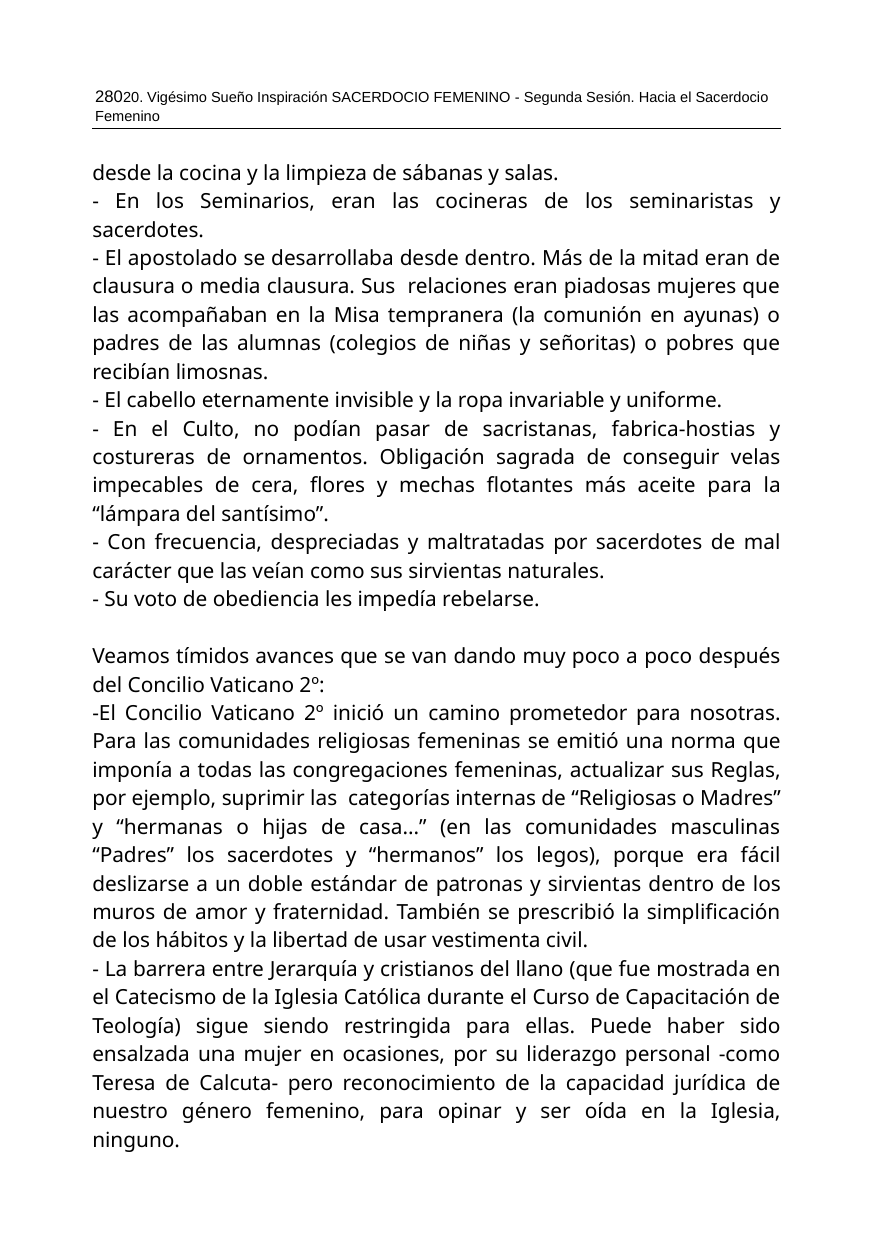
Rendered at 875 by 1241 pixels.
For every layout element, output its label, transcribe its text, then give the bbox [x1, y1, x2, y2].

text -El Concilio Vaticano 2º inició un camino prometedor para nosotras. Para las comunidades religiosas femeninas se emitió una norma que imponía a todas las congregaciones femeninas, actualizar sus Reglas, por ejemplo, suprimir las categorías internas de “Religiosas o Madres” y “hermanas o hijas de casa...” (en las comunidades masculinas “Padres” los sacerdotes y “hermanos” los legos), porque era fácil deslizarse a un doble estándar de patronas y sirvientas dentro de los muros de amor y fraternidad. También se prescribió la simplificación de los hábitos y la libertad de usar vestimenta civil. [92, 698, 781, 954]
text desde la cocina y la limpieza de sábanas y salas. [92, 158, 781, 186]
text - La barrera entre Jerarquía y cristianos del llano (que fue mostrada en el Catecismo de la Iglesia Católica durante el Curso de Capacitación de Teología) sigue siendo restringida para ellas. Puede haber sido ensalzada una mujer en ocasiones, por su liderazgo personal -como Teresa de Calcuta- pero reconocimiento de la capacidad jurídica de nuestro género femenino, para opinar y ser oída en la Iglesia, ninguno. [92, 954, 781, 1153]
text - Su voto de obediencia les impedía rebelarse. [92, 584, 781, 613]
text - En los Seminarios, eran las cocineras de los seminaristas y sacerdotes. [92, 186, 781, 243]
text - Con frecuencia, despreciadas y maltratadas por sacerdotes de mal carácter que las veían como sus sirvientas naturales. [92, 527, 781, 584]
text Veamos tímidos avances que se van dando muy poco a poco después del Concilio Vaticano 2º: [92, 641, 781, 698]
text - En el Culto, no podían pasar de sacristanas, fabrica-hostias y costureras de ornamentos. Obligación sagrada de conseguir velas impecables de cera, flores y mechas flotantes más aceite para la “lámpara del santísimo”. [92, 414, 781, 527]
text - El cabello eternamente invisible y la ropa invariable y uniforme. [92, 385, 781, 414]
text - El apostolado se desarrollaba desde dentro. Más de la mitad eran de clausura o media clausura. Sus relaciones eran piadosas mujeres que las acompañaban en la Misa tempranera (la comunión en ayunas) o padres de las alumnas (colegios de niñas y señoritas) o pobres que recibían limosnas. [92, 243, 781, 385]
